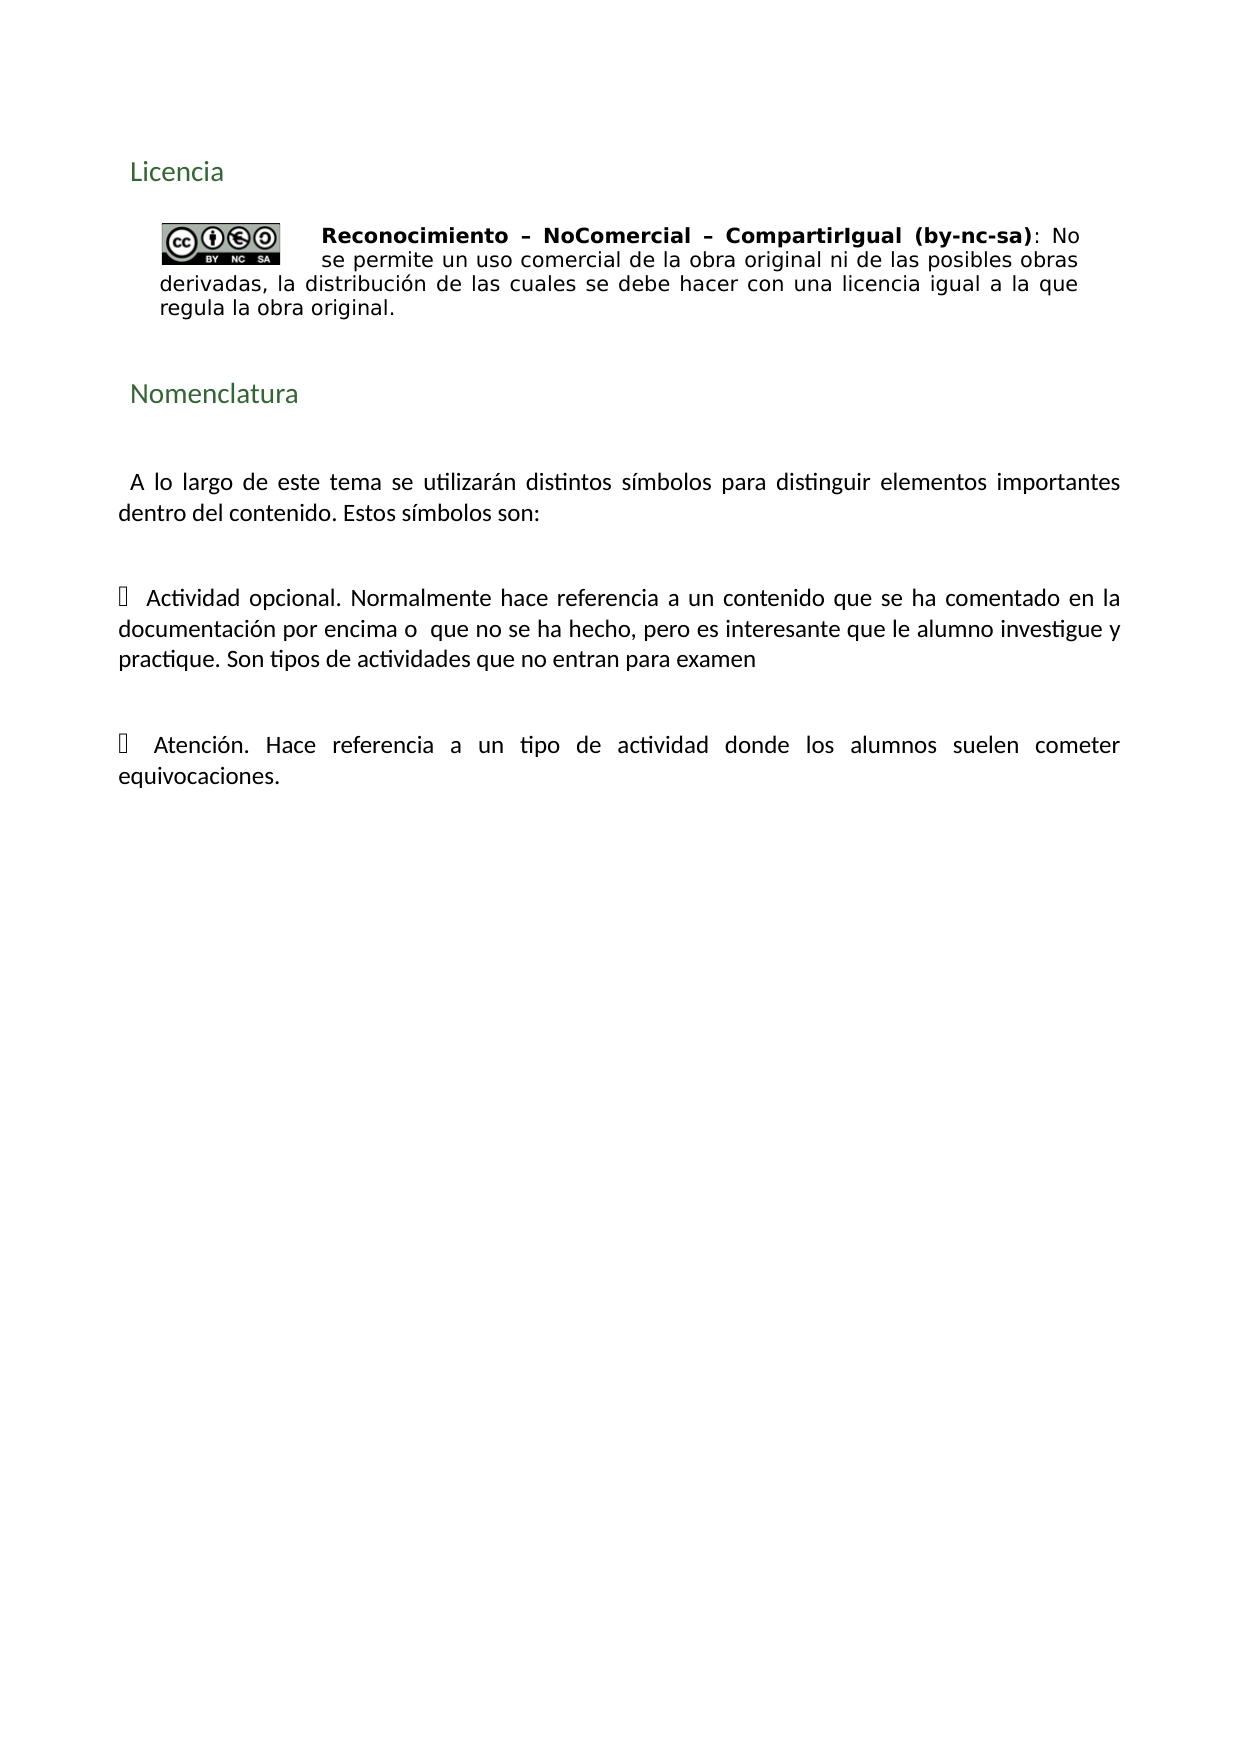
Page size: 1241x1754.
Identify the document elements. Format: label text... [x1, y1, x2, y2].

text A lo largo de este tema se utilizarán distintos símbolos para distinguir elementos importantes dentro del contenido. Estos símbolos son: [118, 466, 1122, 527]
text  Atención. Hace referencia a un tipo de actividad donde los alumnos suelen cometer equivocaciones. [118, 729, 1122, 791]
text  Actividad opcional. Normalmente hace referencia a un contenido que se ha comentado en la documentación por encima o que no se ha hecho, pero es interesante que le alumno investigue y practique. Son tipos de actividades que no entran para examen [118, 582, 1122, 674]
picture [161, 223, 281, 265]
text Reconocimiento – NoComercial – CompartirIgual (by-nc-sa): No se permite un uso comercial de la obra original ni de las posibles obras derivadas, la distribución de las cuales se debe hacer con una licencia igual a la que regula la obra original. [159, 224, 1080, 321]
text Nomenclatura [118, 375, 1122, 411]
text Licencia [118, 153, 1122, 188]
